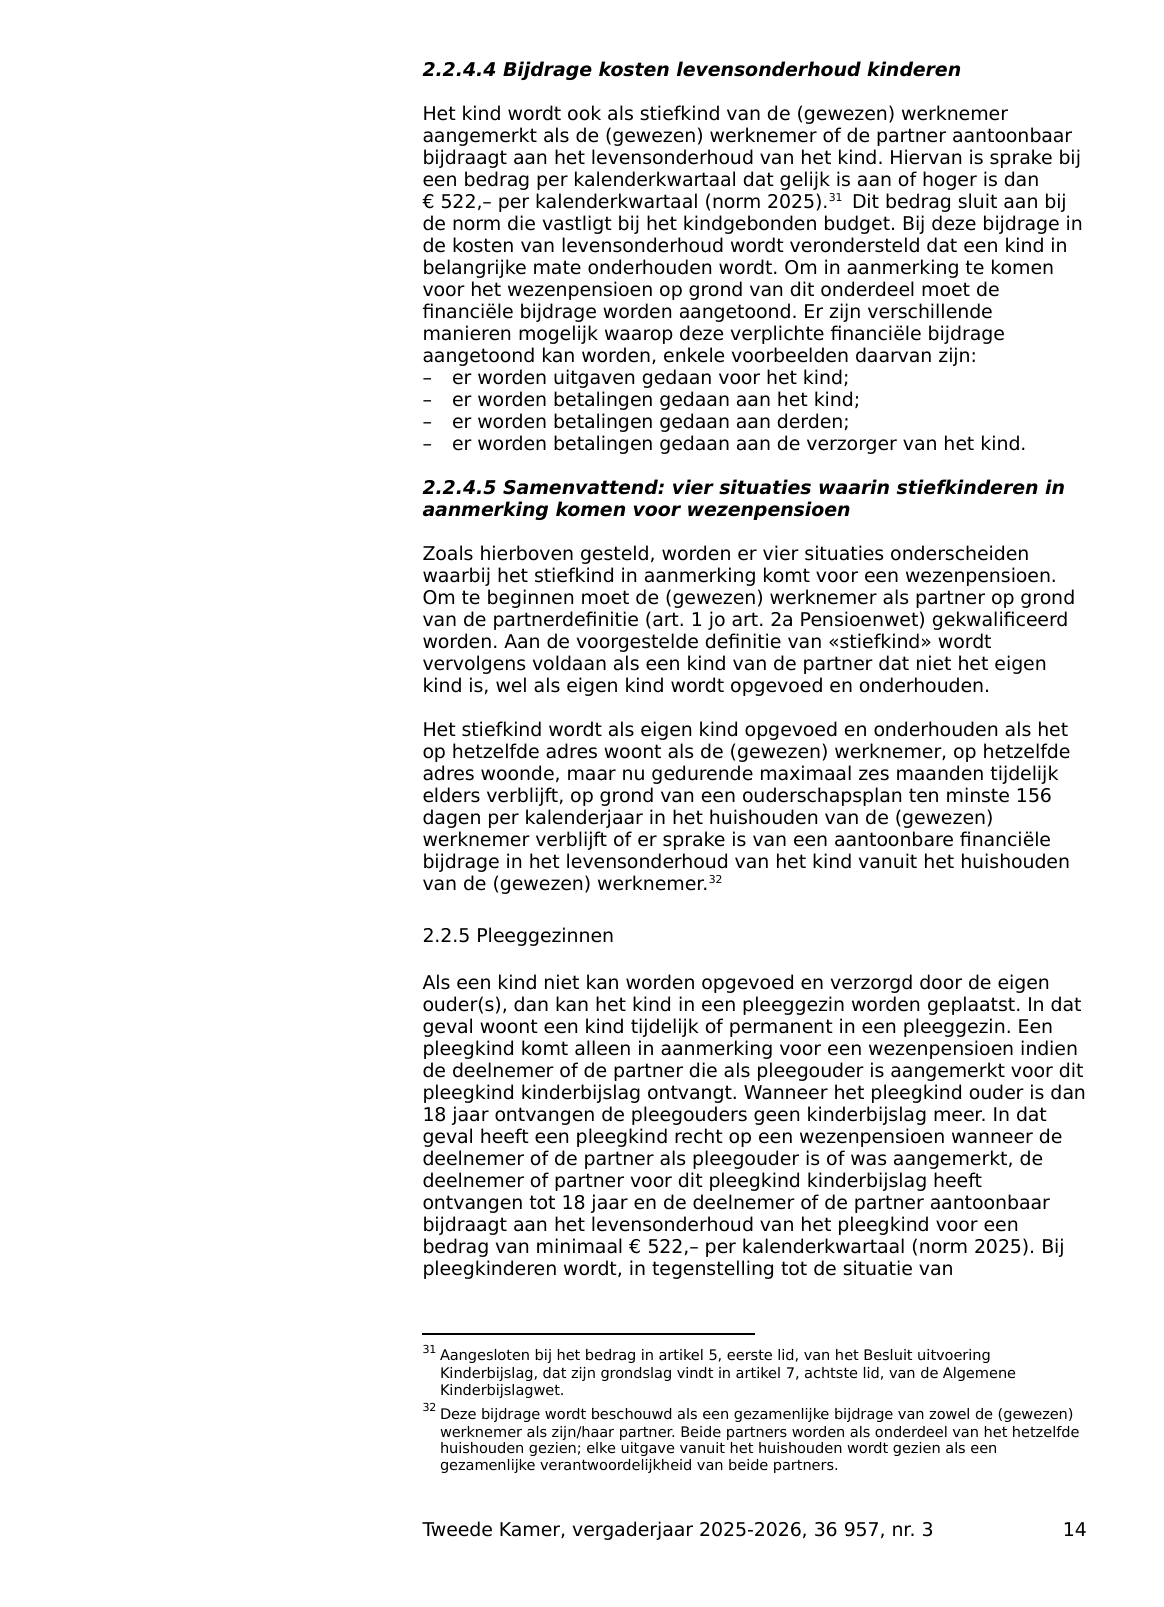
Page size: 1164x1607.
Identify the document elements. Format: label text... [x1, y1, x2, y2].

subtitle 2.2.5 Pleeggezinnen [422, 925, 1087, 947]
text Deze bijdrage wordt beschouwd als een gezamenlijke bijdrage van zowel de (gewezen) werknemer als zijn/haar partner. Beide partners worden als onderdeel van het hetzelfde huishouden gezien; elke uitgave vanuit het huishouden wordt gezien als een gezamenlijke verantwoordelijkheid van beide partners. [422, 1402, 1087, 1474]
text – er worden uitgaven gedaan voor het kind; [422, 367, 1087, 389]
text Zoals hierboven gesteld, worden er vier situaties onderscheiden waarbij het stiefkind in aanmerking komt voor een wezenpensioen. Om te beginnen moet de (gewezen) werknemer als partner op grond van de partnerdefinitie (art. 1 jo art. 2a Pensioenwet) gekwalificeerd worden. Aan de voorgestelde definitie van «stiefkind» wordt vervolgens voldaan als een kind van de partner dat niet het eigen kind is, wel als eigen kind wordt opgevoed en onderhouden. [422, 543, 1087, 697]
text Als een kind niet kan worden opgevoed en verzorgd door de eigen ouder(s), dan kan het kind in een pleeggezin worden geplaatst. In dat geval woont een kind tijdelijk of permanent in een pleeggezin. Een pleegkind komt alleen in aanmerking voor een wezenpensioen indien de deelnemer of de partner die als pleegouder is aangemerkt voor dit pleegkind kinderbijslag ontvangt. Wanneer het pleegkind ouder is dan 18 jaar ontvangen de pleegouders geen kinderbijslag meer. In dat geval heeft een pleegkind recht op een wezenpensioen wanneer de deelnemer of de partner als pleegouder is of was aangemerkt, de deelnemer of partner voor dit pleegkind kinderbijslag heeft ontvangen tot 18 jaar en de deelnemer of de partner aantoonbaar bijdraagt aan het levensonderhoud van het pleegkind voor een bedrag van minimaal € 522,– per kalenderkwartaal (norm 2025). Bij pleegkinderen wordt, in tegenstelling tot de situatie van [422, 972, 1087, 1280]
text Het kind wordt ook als stiefkind van de (gewezen) werknemer aangemerkt als de (gewezen) werknemer of de partner aantoonbaar bijdraagt aan het levensonderhoud van het kind. Hiervan is sprake bij een bedrag per kalenderkwartaal dat gelijk is aan of hoger is dan € 522,– per kalenderkwartaal (norm 2025). Dit bedrag sluit aan bij de norm die vastligt bij het kindgebonden budget. Bij deze bijdrage in de kosten van levensonderhoud wordt verondersteld dat een kind in belangrijke mate onderhouden wordt. Om in aanmerking te komen voor het wezenpensioen op grond van dit onderdeel moet de financiële bijdrage worden aangetoond. Er zijn verschillende manieren mogelijk waarop deze verplichte financiële bijdrage aangetoond kan worden, enkele voorbeelden daarvan zijn: [422, 103, 1087, 367]
subtitle 2.2.4.4 Bijdrage kosten levensonderhoud kinderen [422, 59, 1087, 81]
text – er worden betalingen gedaan aan de verzorger van het kind. [422, 433, 1087, 455]
text – er worden betalingen gedaan aan derden; [422, 411, 1087, 433]
subtitle 2.2.4.5 Samenvattend: vier situaties waarin stiefkinderen in aanmerking komen voor wezenpensioen [422, 477, 1087, 521]
text Aangesloten bij het bedrag in artikel 5, eerste lid, van het Besluit uitvoering Kinderbijslag, dat zijn grondslag vindt in artikel 7, achtste lid, van de Algemene Kinderbijslagwet. [422, 1343, 1087, 1399]
text Het stiefkind wordt als eigen kind opgevoed en onderhouden als het op hetzelfde adres woont als de (gewezen) werknemer, op hetzelfde adres woonde, maar nu gedurende maximaal zes maanden tijdelijk elders verblijft, op grond van een ouderschapsplan ten minste 156 dagen per kalenderjaar in het huishouden van de (gewezen) werknemer verblijft of er sprake is van een aantoonbare financiële bijdrage in het levensonderhoud van het kind vanuit het huishouden van de (gewezen) werknemer. [422, 719, 1087, 895]
text – er worden betalingen gedaan aan het kind; [422, 389, 1087, 411]
